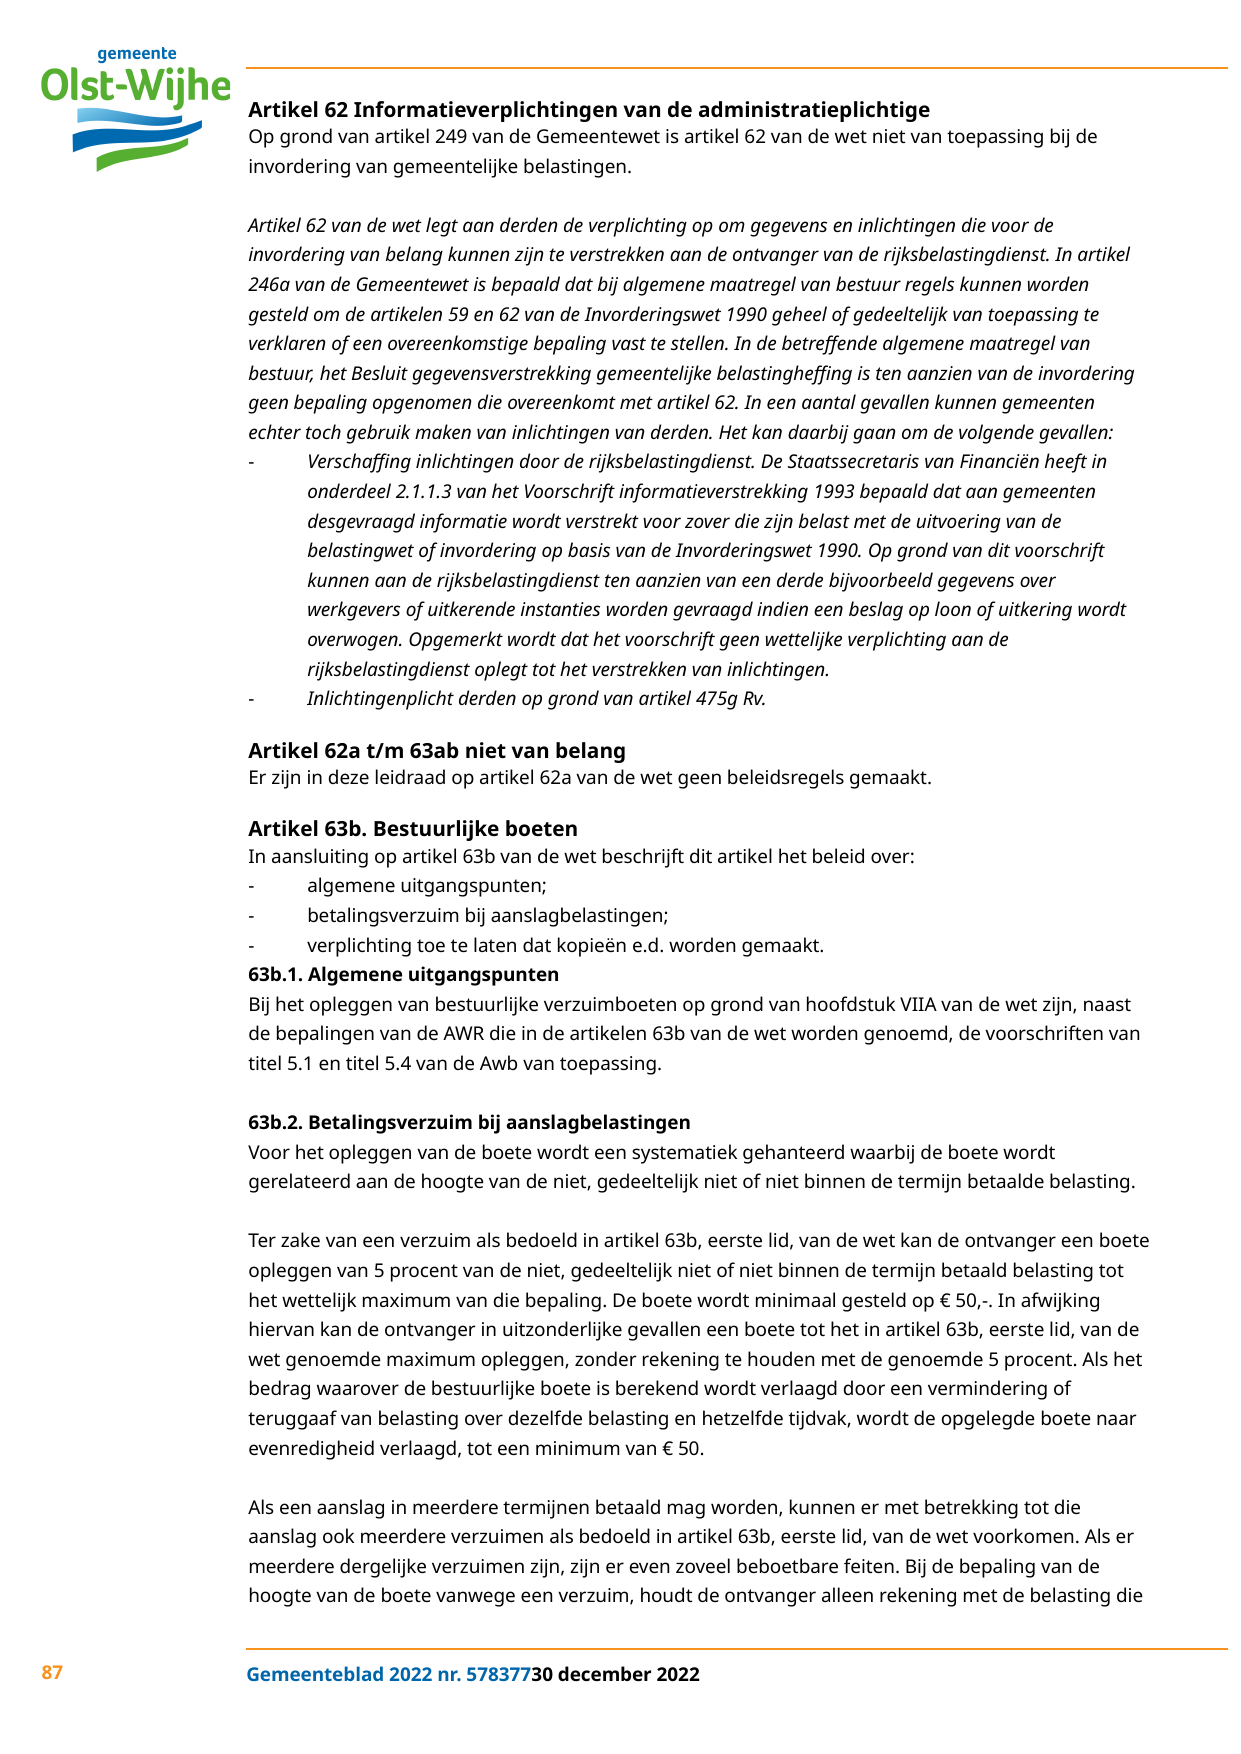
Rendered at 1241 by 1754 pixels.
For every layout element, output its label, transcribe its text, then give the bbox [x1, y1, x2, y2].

list betalingsverzuim bij aanslagbelastingen; [248, 902, 1152, 928]
text Artikel 62a t/m 63ab niet van belang [248, 736, 1152, 764]
picture [41, 47, 231, 172]
list verplichting toe te laten dat kopieën e.d. worden gemaakt. [248, 932, 1152, 957]
text 63b.1. Algemene uitgangspunten [248, 961, 1152, 987]
text Op grond van artikel 249 van de Gemeentewet is artikel 62 van de wet niet van toepassing bij de invordering van gemeentelijke belastingen. [248, 123, 1152, 178]
text Artikel 62 Informatieverplichtingen van de administratieplichtige [248, 95, 1152, 123]
text Artikel 63b. Bestuurlijke boeten [248, 814, 1152, 843]
text Voor het opleggen van de boete wordt een systematiek gehanteerd waarbij de boete wordt gerelateerd aan de hoogte van de niet, gedeeltelijk niet of niet binnen de termijn betaalde belasting. [248, 1139, 1152, 1194]
text Als een aanslag in meerdere termijnen betaald mag worden, kunnen er met betrekking tot die aanslag ook meerdere verzuimen als bedoeld in artikel 63b, eerste lid, van de wet voorkomen. Als er meerdere dergelijke verzuimen zijn, zijn er even zoveel beboetbare feiten. Bij de bepaling van de hoogte van de boete vanwege een verzuim, houdt de ontvanger alleen rekening met de belasting die [248, 1494, 1152, 1608]
text Ter zake van een verzuim als bedoeld in artikel 63b, eerste lid, van de wet kan de ontvanger een boete opleggen van 5 procent van de niet, gedeeltelijk niet of niet binnen de termijn betaald belasting tot het wettelijk maximum van die bepaling. De boete wordt minimaal gesteld op € 50,-. In afwijking hiervan kan de ontvanger in uitzonderlijke gevallen een boete tot het in artikel 63b, eerste lid, van de wet genoemde maximum opleggen, zonder rekening te houden met de genoemde 5 procent. Als het bedrag waarover de bestuurlijke boete is berekend wordt verlaagd door een vermindering of teruggaaf van belasting over dezelfde belasting en hetzelfde tijdvak, wordt de opgelegde boete naar evenredigheid verlaagd, tot een minimum van € 50. [248, 1228, 1152, 1460]
text 63b.2. Betalingsverzuim bij aanslagbelastingen [248, 1109, 1152, 1135]
list Inlichtingenplicht derden op grond van artikel 475g Rv. [248, 685, 1152, 711]
text Bij het opleggen van bestuurlijke verzuimboeten op grond van hoofdstuk VIIA van de wet zijn, naast de bepalingen van de AWR die in de artikelen 63b van de wet worden genoemd, de voorschriften van titel 5.1 en titel 5.4 van de Awb van toepassing. [248, 991, 1152, 1076]
list algemene uitgangspunten; [248, 873, 1152, 898]
text Artikel 62 van de wet legt aan derden de verplichting op om gegevens en inlichtingen die voor de invordering van belang kunnen zijn te verstrekken aan de ontvanger van de rijksbelastingdienst. In artikel 246a van de Gemeentewet is bepaald dat bij algemene maatregel van bestuur regels kunnen worden gesteld om de artikelen 59 en 62 van de Invorderingswet 1990 geheel of gedeeltelijk van toepassing te verklaren of een overeenkomstige bepaling vast te stellen. In de betreffende algemene maatregel van bestuur, het Besluit gegevensverstrekking gemeentelijke belastingheffing is ten aanzien van de invordering geen bepaling opgenomen die overeenkomt met artikel 62. In een aantal gevallen kunnen gemeenten echter toch gebruik maken van inlichtingen van derden. Het kan daarbij gaan om de volgende gevallen: [248, 212, 1152, 445]
text In aansluiting op artikel 63b van de wet beschrijft dit artikel het beleid over: [248, 843, 1152, 869]
list Verschaffing inlichtingen door de rijksbelastingdienst. De Staatssecretaris van Financiën heeft in onderdeel 2.1.1.3 van het Voorschrift informatieverstrekking 1993 bepaald dat aan gemeenten desgevraagd informatie wordt verstrekt voor zover die zijn belast met de uitvoering van de belastingwet of invordering op basis van de Invorderingswet 1990. Op grond van dit voorschrift kunnen aan de rijksbelastingdienst ten aanzien van een derde bijvoorbeeld gegevens over werkgevers of uitkerende instanties worden gevraagd indien een beslag op loon of uitkering wordt overwogen. Opgemerkt wordt dat het voorschrift geen wettelijke verplichting aan de rijksbelastingdienst oplegt tot het verstrekken van inlichtingen. [248, 449, 1152, 681]
text Er zijn in deze leidraad op artikel 62a van de wet geen beleidsregels gemaakt. [248, 764, 1152, 790]
